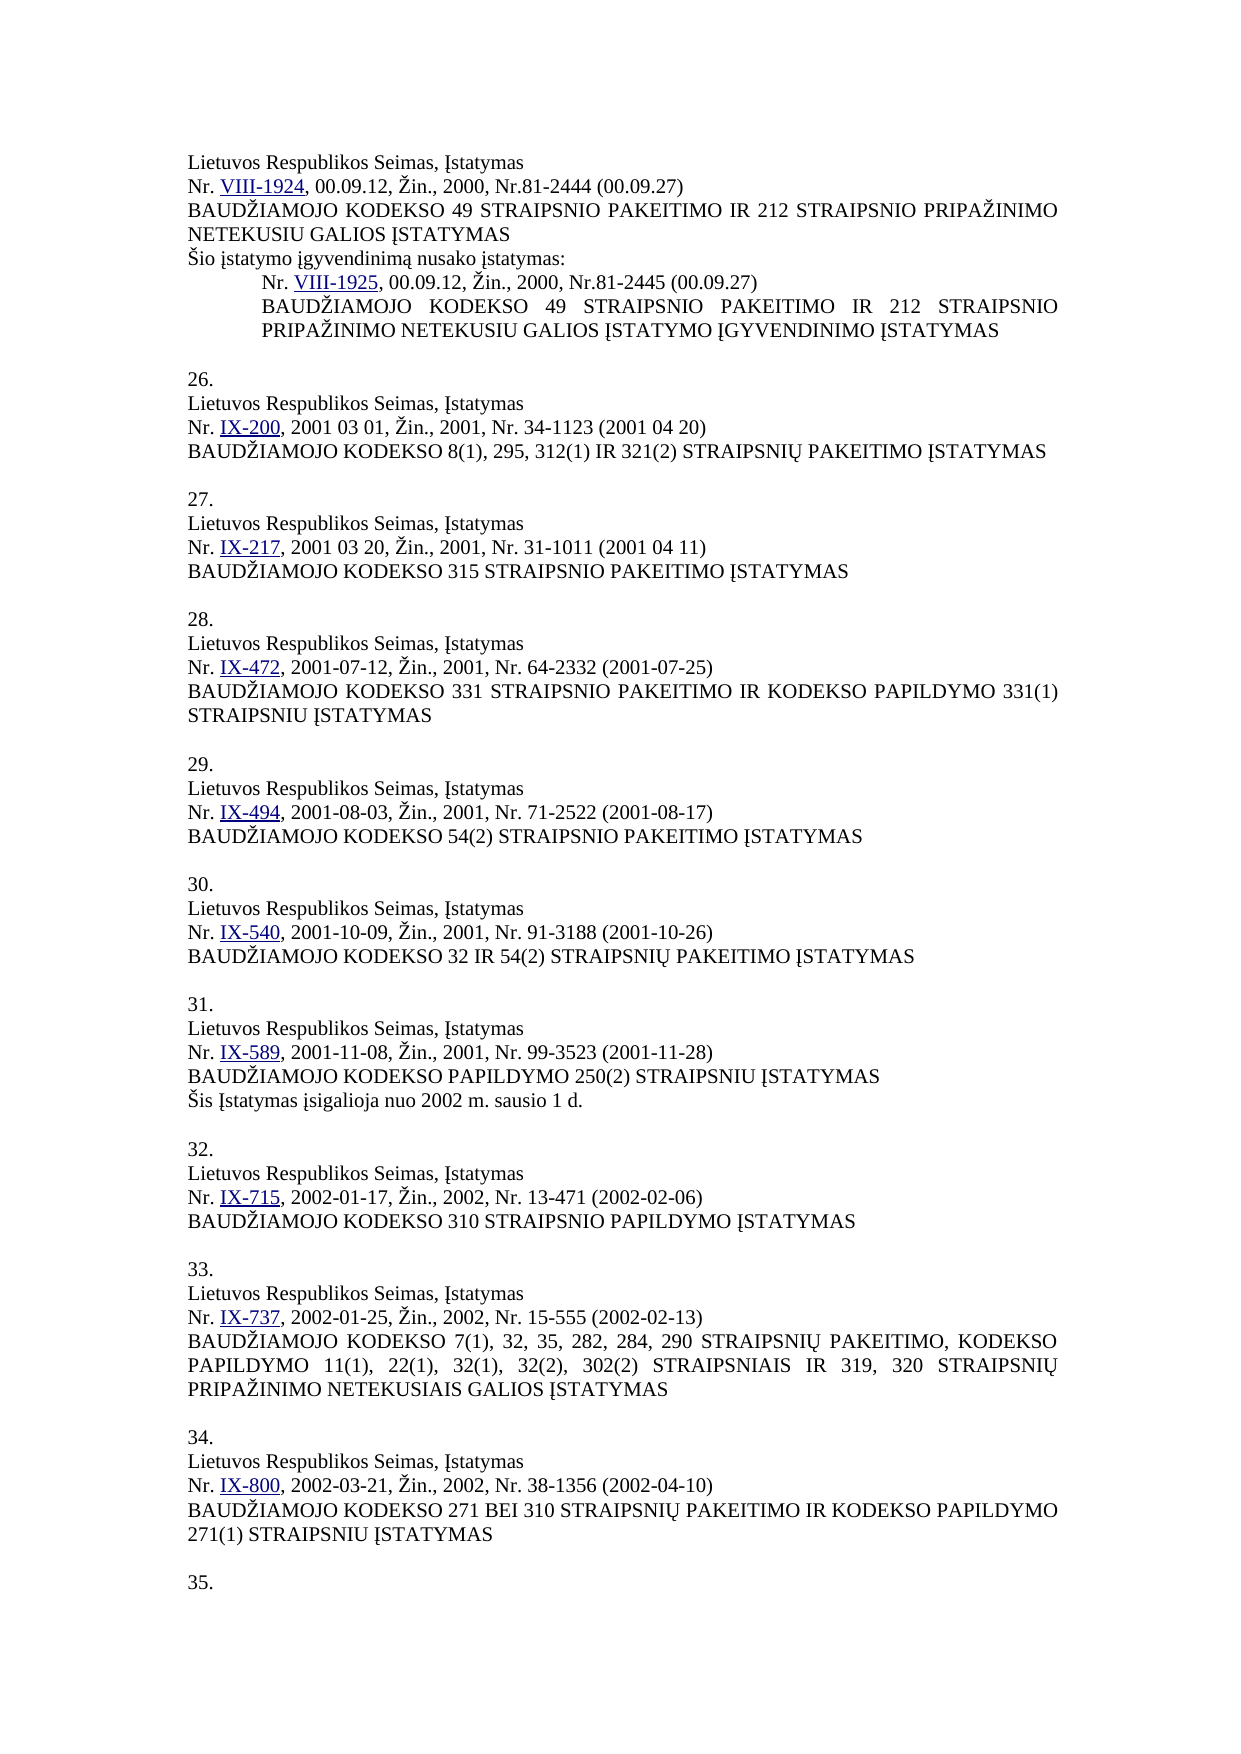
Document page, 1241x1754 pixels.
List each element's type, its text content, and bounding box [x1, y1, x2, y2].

text Lietuvos Respublikos Seimas, Įstatymas [187, 150, 1059, 174]
text 27. [187, 487, 1059, 511]
text 31. [187, 992, 1059, 1016]
text Nr. IX-589, 2001-11-08, Žin., 2001, Nr. 99-3523 (2001-11-28) [187, 1040, 1059, 1064]
text BAUDŽIAMOJO KODEKSO 271 BEI 310 STRAIPSNIŲ PAKEITIMO IR KODEKSO PAPILDYMO 271(1) STRAIPSNIU ĮSTATYMAS [187, 1497, 1059, 1546]
text Nr. IX-217, 2001 03 20, Žin., 2001, Nr. 31-1011 (2001 04 11) [187, 535, 1059, 559]
text 33. [187, 1257, 1059, 1281]
text BAUDŽIAMOJO KODEKSO 32 IR 54(2) STRAIPSNIŲ PAKEITIMO ĮSTATYMAS [187, 944, 1059, 968]
text Nr. IX-494, 2001-08-03, Žin., 2001, Nr. 71-2522 (2001-08-17) [187, 800, 1059, 824]
text Lietuvos Respublikos Seimas, Įstatymas [187, 1161, 1059, 1185]
text 26. [187, 367, 1059, 391]
text Šis Įstatymas įsigalioja nuo 2002 m. sausio 1 d. [187, 1088, 1059, 1112]
text Lietuvos Respublikos Seimas, Įstatymas [187, 1016, 1059, 1040]
text Lietuvos Respublikos Seimas, Įstatymas [187, 1281, 1059, 1305]
text BAUDŽIAMOJO KODEKSO PAPILDYMO 250(2) STRAIPSNIU ĮSTATYMAS [187, 1064, 1059, 1088]
text Nr. IX-800, 2002-03-21, Žin., 2002, Nr. 38-1356 (2002-04-10) [187, 1473, 1059, 1497]
text Nr. IX-540, 2001-10-09, Žin., 2001, Nr. 91-3188 (2001-10-26) [187, 920, 1059, 944]
text 30. [187, 872, 1059, 896]
text 32. [187, 1137, 1059, 1161]
text BAUDŽIAMOJO KODEKSO 310 STRAIPSNIO PAPILDYMO ĮSTATYMAS [187, 1209, 1059, 1233]
text BAUDŽIAMOJO KODEKSO 331 STRAIPSNIO PAKEITIMO IR KODEKSO PAPILDYMO 331(1) STRAIPSNIU ĮSTATYMAS [187, 679, 1059, 727]
text BAUDŽIAMOJO KODEKSO 7(1), 32, 35, 282, 284, 290 STRAIPSNIŲ PAKEITIMO, KODEKSO PAPILDYMO 11(1), 22(1), 32(1), 32(2), 302(2) STRAIPSNIAIS IR 319, 320 STRAIPSNIŲ PRIPAŽINIMO NETEKUSIAIS GALIOS ĮSTATYMAS [187, 1329, 1059, 1401]
text BAUDŽIAMOJO KODEKSO 8(1), 295, 312(1) IR 321(2) STRAIPSNIŲ PAKEITIMO ĮSTATYMAS [187, 439, 1059, 463]
text Lietuvos Respublikos Seimas, Įstatymas [187, 1449, 1059, 1473]
text BAUDŽIAMOJO KODEKSO 49 STRAIPSNIO PAKEITIMO IR 212 STRAIPSNIO PRIPAŽINIMO NETEKUSIU GALIOS ĮSTATYMAS [187, 198, 1059, 246]
text BAUDŽIAMOJO KODEKSO 315 STRAIPSNIO PAKEITIMO ĮSTATYMAS [187, 559, 1059, 583]
text 34. [187, 1425, 1059, 1449]
text Šio įstatymo įgyvendinimą nusako įstatymas: [187, 246, 1059, 270]
text BAUDŽIAMOJO KODEKSO 49 STRAIPSNIO PAKEITIMO IR 212 STRAIPSNIO PRIPAŽINIMO NETEKUSIU GALIOS ĮSTATYMO ĮGYVENDINIMO ĮSTATYMAS [261, 294, 1059, 342]
text Lietuvos Respublikos Seimas, Įstatymas [187, 511, 1059, 535]
text Lietuvos Respublikos Seimas, Įstatymas [187, 631, 1059, 655]
text 29. [187, 752, 1059, 776]
text Nr. IX-472, 2001-07-12, Žin., 2001, Nr. 64-2332 (2001-07-25) [187, 655, 1059, 679]
text Nr. IX-737, 2002-01-25, Žin., 2002, Nr. 15-555 (2002-02-13) [187, 1305, 1059, 1329]
text Nr. VIII-1925, 00.09.12, Žin., 2000, Nr.81-2445 (00.09.27) [187, 270, 1059, 294]
text Nr. IX-715, 2002-01-17, Žin., 2002, Nr. 13-471 (2002-02-06) [187, 1185, 1059, 1209]
text Nr. VIII-1924, 00.09.12, Žin., 2000, Nr.81-2444 (00.09.27) [187, 174, 1059, 198]
text Lietuvos Respublikos Seimas, Įstatymas [187, 896, 1059, 920]
text Lietuvos Respublikos Seimas, Įstatymas [187, 391, 1059, 415]
text Nr. IX-200, 2001 03 01, Žin., 2001, Nr. 34-1123 (2001 04 20) [187, 415, 1059, 439]
text BAUDŽIAMOJO KODEKSO 54(2) STRAIPSNIO PAKEITIMO ĮSTATYMAS [187, 824, 1059, 848]
text Lietuvos Respublikos Seimas, Įstatymas [187, 776, 1059, 800]
text 35. [187, 1570, 1059, 1594]
text 28. [187, 607, 1059, 631]
